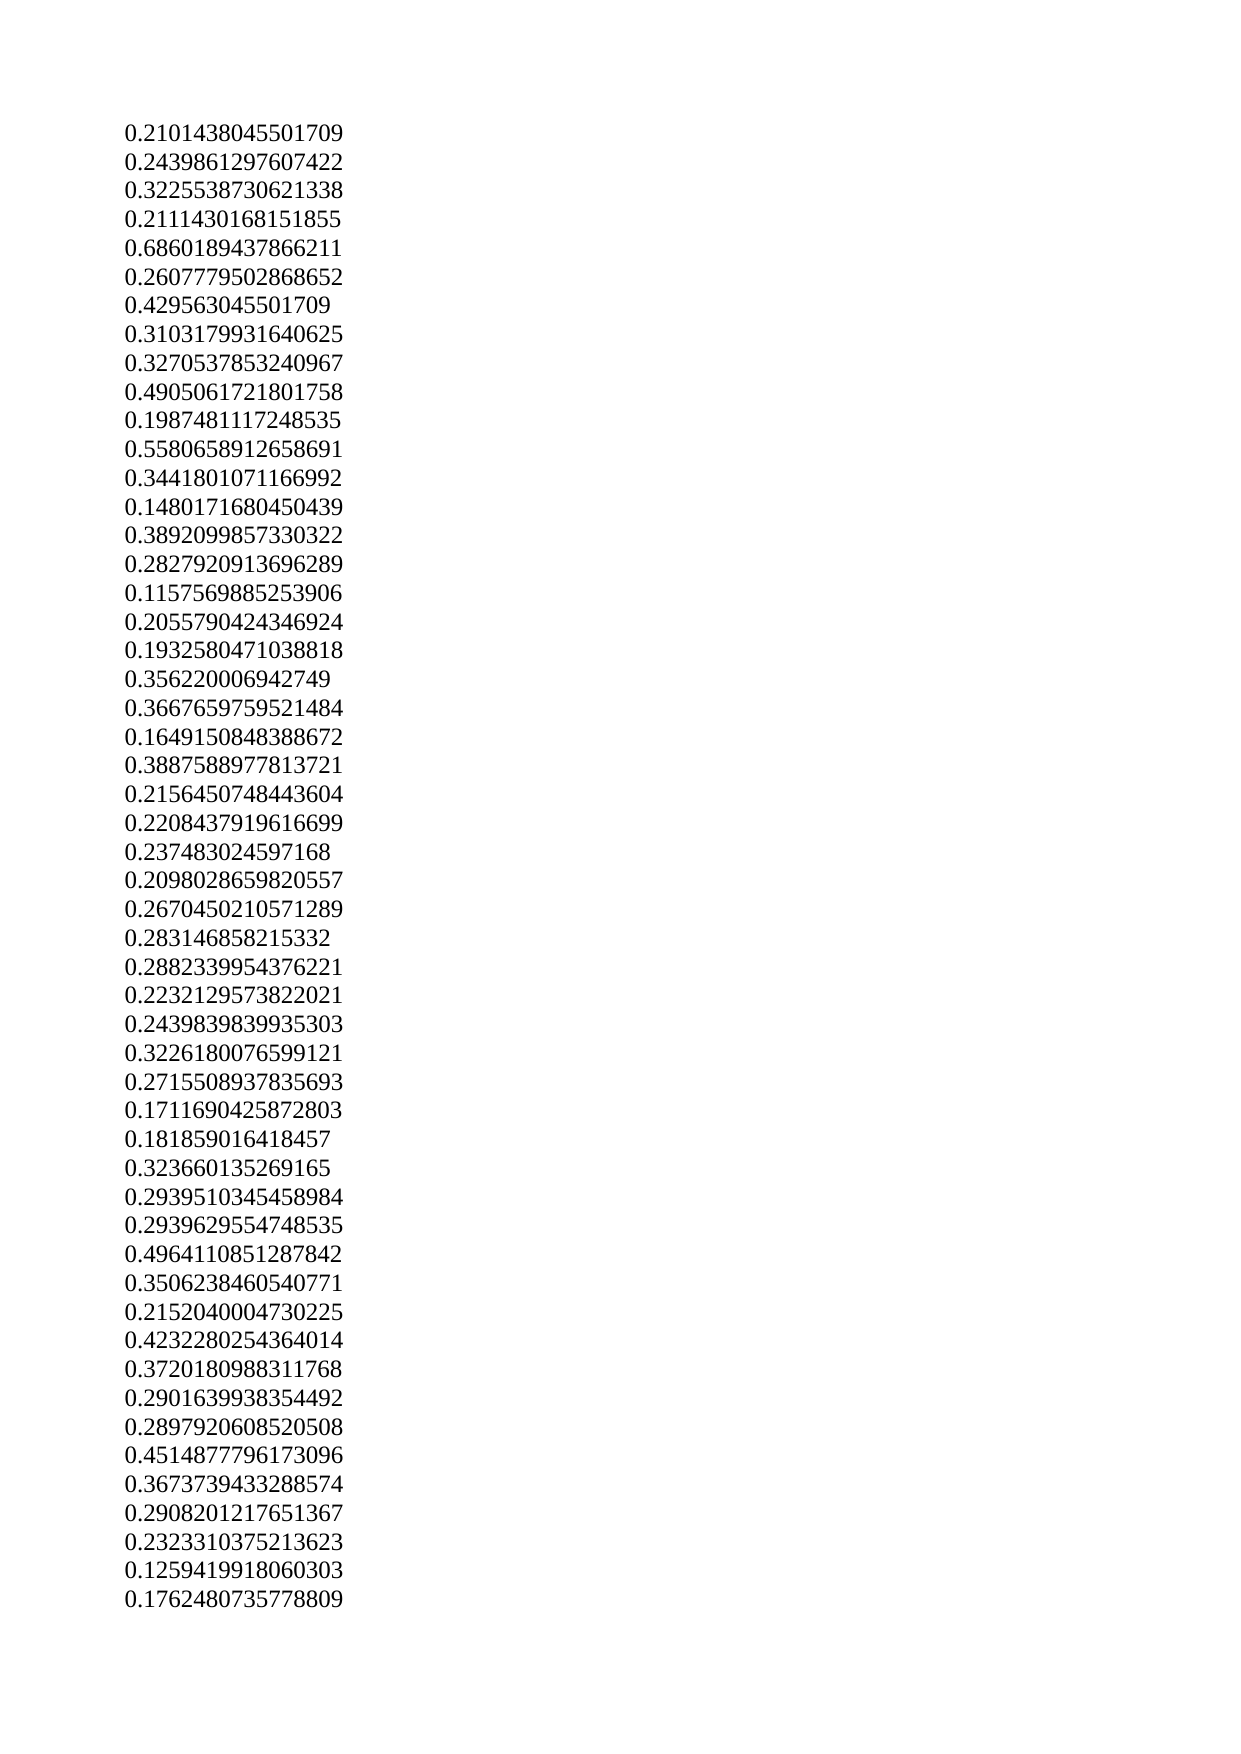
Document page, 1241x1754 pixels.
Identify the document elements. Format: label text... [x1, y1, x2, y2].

text 0.2111430168151855 [118, 204, 1122, 233]
text 0.2152040004730225 [118, 1297, 1122, 1326]
text 0.2055790424346924 [118, 607, 1122, 636]
text 0.2323310375213623 [118, 1527, 1122, 1556]
text 0.4964110851287842 [118, 1239, 1122, 1268]
text 0.3270537853240967 [118, 348, 1122, 377]
text 0.1259419918060303 [118, 1556, 1122, 1584]
text 0.2607779502868652 [118, 262, 1122, 291]
text 0.3720180988311768 [118, 1354, 1122, 1383]
text 0.4905061721801758 [118, 377, 1122, 406]
text 0.2439861297607422 [118, 147, 1122, 176]
text 0.2827920913696289 [118, 549, 1122, 578]
text 0.1762480735778809 [118, 1584, 1122, 1613]
text 0.3103179931640625 [118, 319, 1122, 348]
text 0.356220006942749 [118, 664, 1122, 693]
text 0.2897920608520508 [118, 1412, 1122, 1441]
text 0.3506238460540771 [118, 1268, 1122, 1297]
text 0.1987481117248535 [118, 406, 1122, 434]
text 0.4514877796173096 [118, 1441, 1122, 1469]
text 0.237483024597168 [118, 837, 1122, 866]
text 0.1649150848388672 [118, 722, 1122, 751]
text 0.2098028659820557 [118, 866, 1122, 894]
text 0.2101438045501709 [118, 118, 1122, 147]
text 0.1932580471038818 [118, 636, 1122, 664]
text 0.2156450748443604 [118, 779, 1122, 808]
text 0.2882339954376221 [118, 952, 1122, 981]
text 0.2901639938354492 [118, 1383, 1122, 1412]
text 0.3225538730621338 [118, 176, 1122, 204]
text 0.1480171680450439 [118, 492, 1122, 521]
text 0.2670450210571289 [118, 894, 1122, 923]
text 0.283146858215332 [118, 923, 1122, 952]
text 0.5580658912658691 [118, 434, 1122, 463]
text 0.4232280254364014 [118, 1326, 1122, 1354]
text 0.3441801071166992 [118, 463, 1122, 492]
text 0.1711690425872803 [118, 1096, 1122, 1124]
text 0.6860189437866211 [118, 233, 1122, 262]
text 0.2939510345458984 [118, 1182, 1122, 1211]
text 0.3226180076599121 [118, 1038, 1122, 1067]
text 0.429563045501709 [118, 291, 1122, 319]
text 0.3667659759521484 [118, 693, 1122, 722]
text 0.2939629554748535 [118, 1211, 1122, 1239]
text 0.2715508937835693 [118, 1067, 1122, 1096]
text 0.181859016418457 [118, 1124, 1122, 1153]
text 0.3892099857330322 [118, 521, 1122, 549]
text 0.3887588977813721 [118, 751, 1122, 779]
text 0.2208437919616699 [118, 808, 1122, 837]
text 0.3673739433288574 [118, 1469, 1122, 1498]
text 0.323660135269165 [118, 1153, 1122, 1182]
text 0.2439839839935303 [118, 1009, 1122, 1038]
text 0.2232129573822021 [118, 981, 1122, 1009]
text 0.2908201217651367 [118, 1498, 1122, 1527]
text 0.1157569885253906 [118, 578, 1122, 607]
